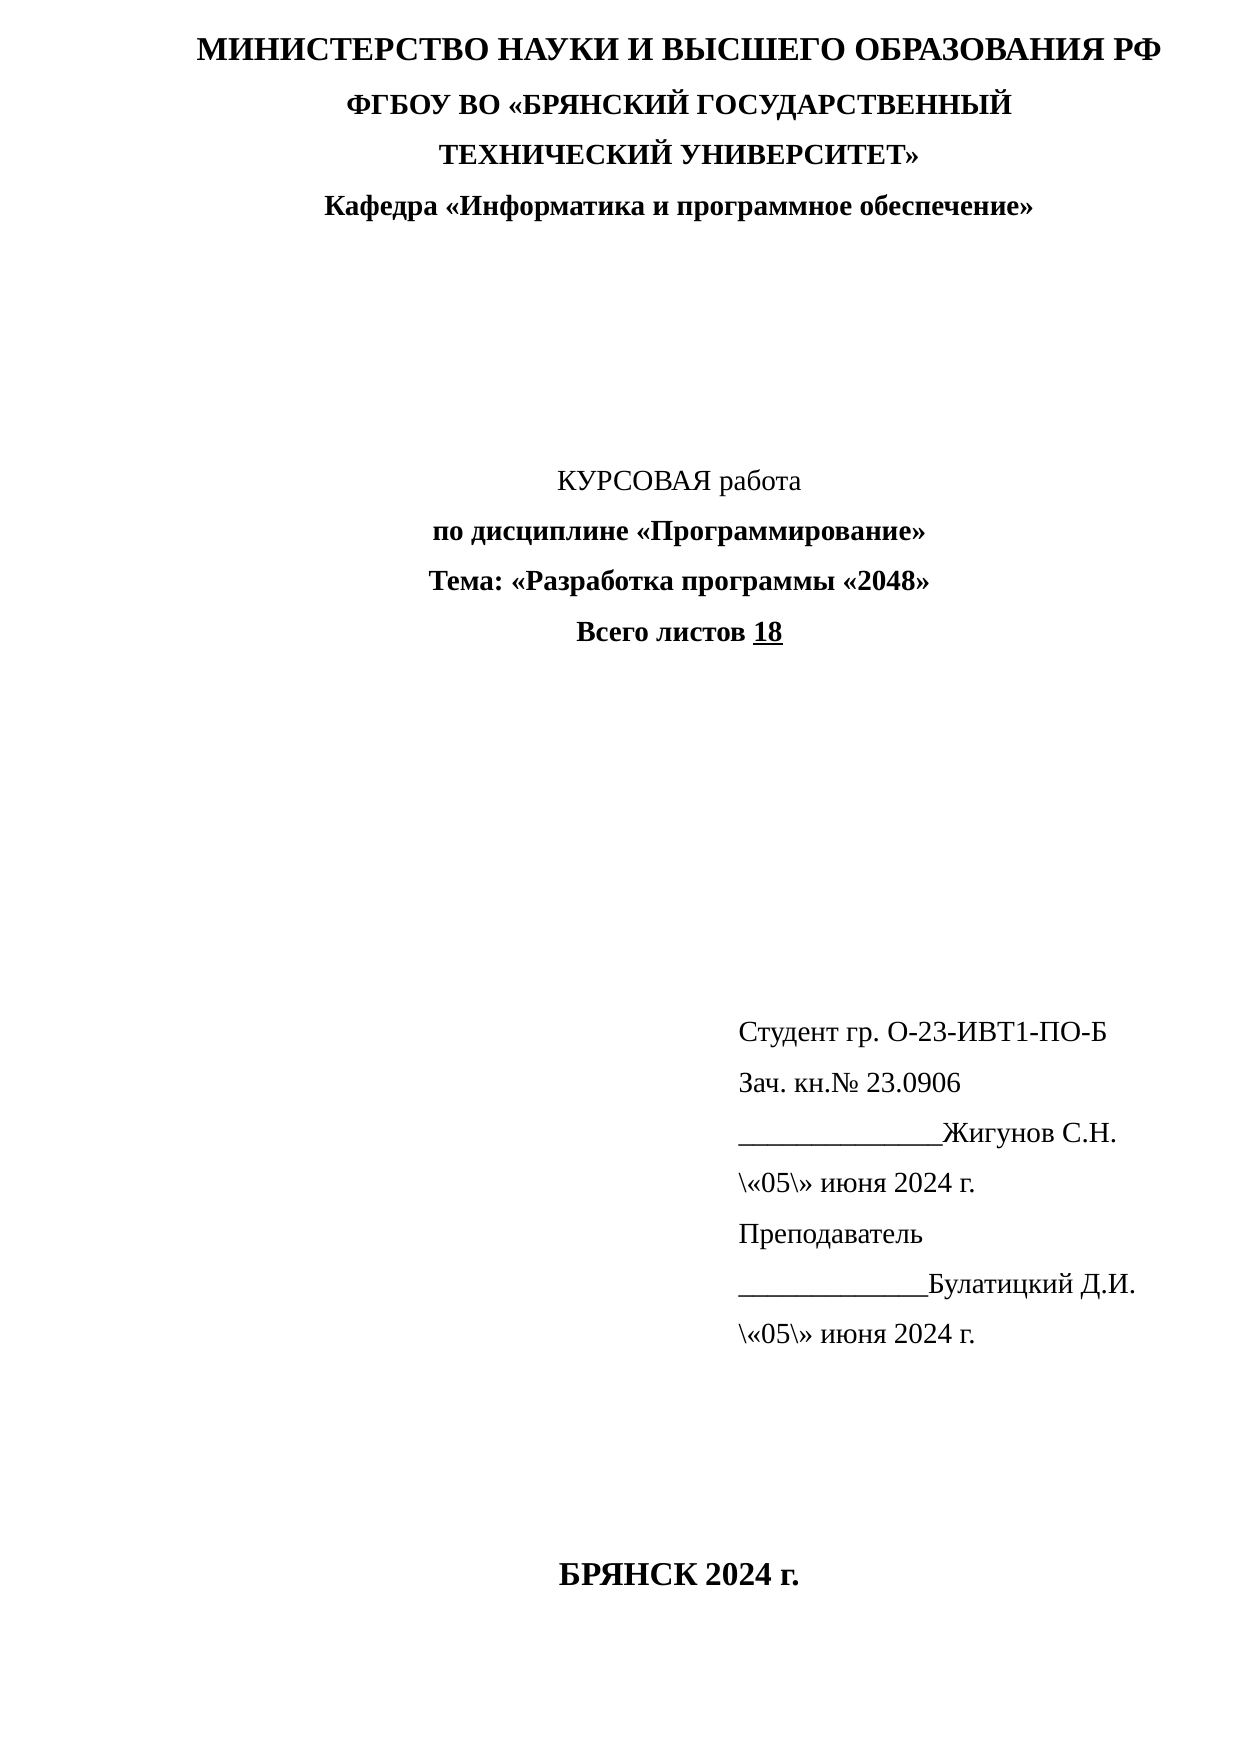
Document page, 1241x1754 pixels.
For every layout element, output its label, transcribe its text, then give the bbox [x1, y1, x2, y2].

text ______________Жигунов С.Н. [738, 1115, 1211, 1149]
text Министерство науки и высшего образования РФ [148, 29, 1211, 68]
text Брянск 2024 г. [148, 1554, 1211, 1592]
text _____________Булатицкий Д.И. [738, 1266, 1211, 1299]
text Тема: «Разработка программы «2048» [148, 563, 1211, 597]
text КУРСОВАЯ работа [148, 463, 1211, 496]
text по дисциплине «Программирование» [148, 513, 1211, 547]
text Зач. кн.№ 23.0906 [738, 1065, 1211, 1098]
text ФГБОУ ВО «БРЯНСКИЙ ГОСУДАРСТВЕННЫЙ ТЕХНИЧЕСКИЙ УНИВЕРСИТЕТ» [148, 87, 1211, 171]
text Преподаватель [738, 1216, 1211, 1249]
text Студент гр. О-23-ИВТ1-ПО-Б [738, 1014, 1211, 1048]
text \«05\» июня 2024 г. [738, 1165, 1211, 1199]
text Всего листов 18 [148, 614, 1211, 647]
text Кафедра «Информатика и программное обеспечение» [148, 188, 1211, 221]
text \«05\» июня 2024 г. [738, 1316, 1211, 1350]
